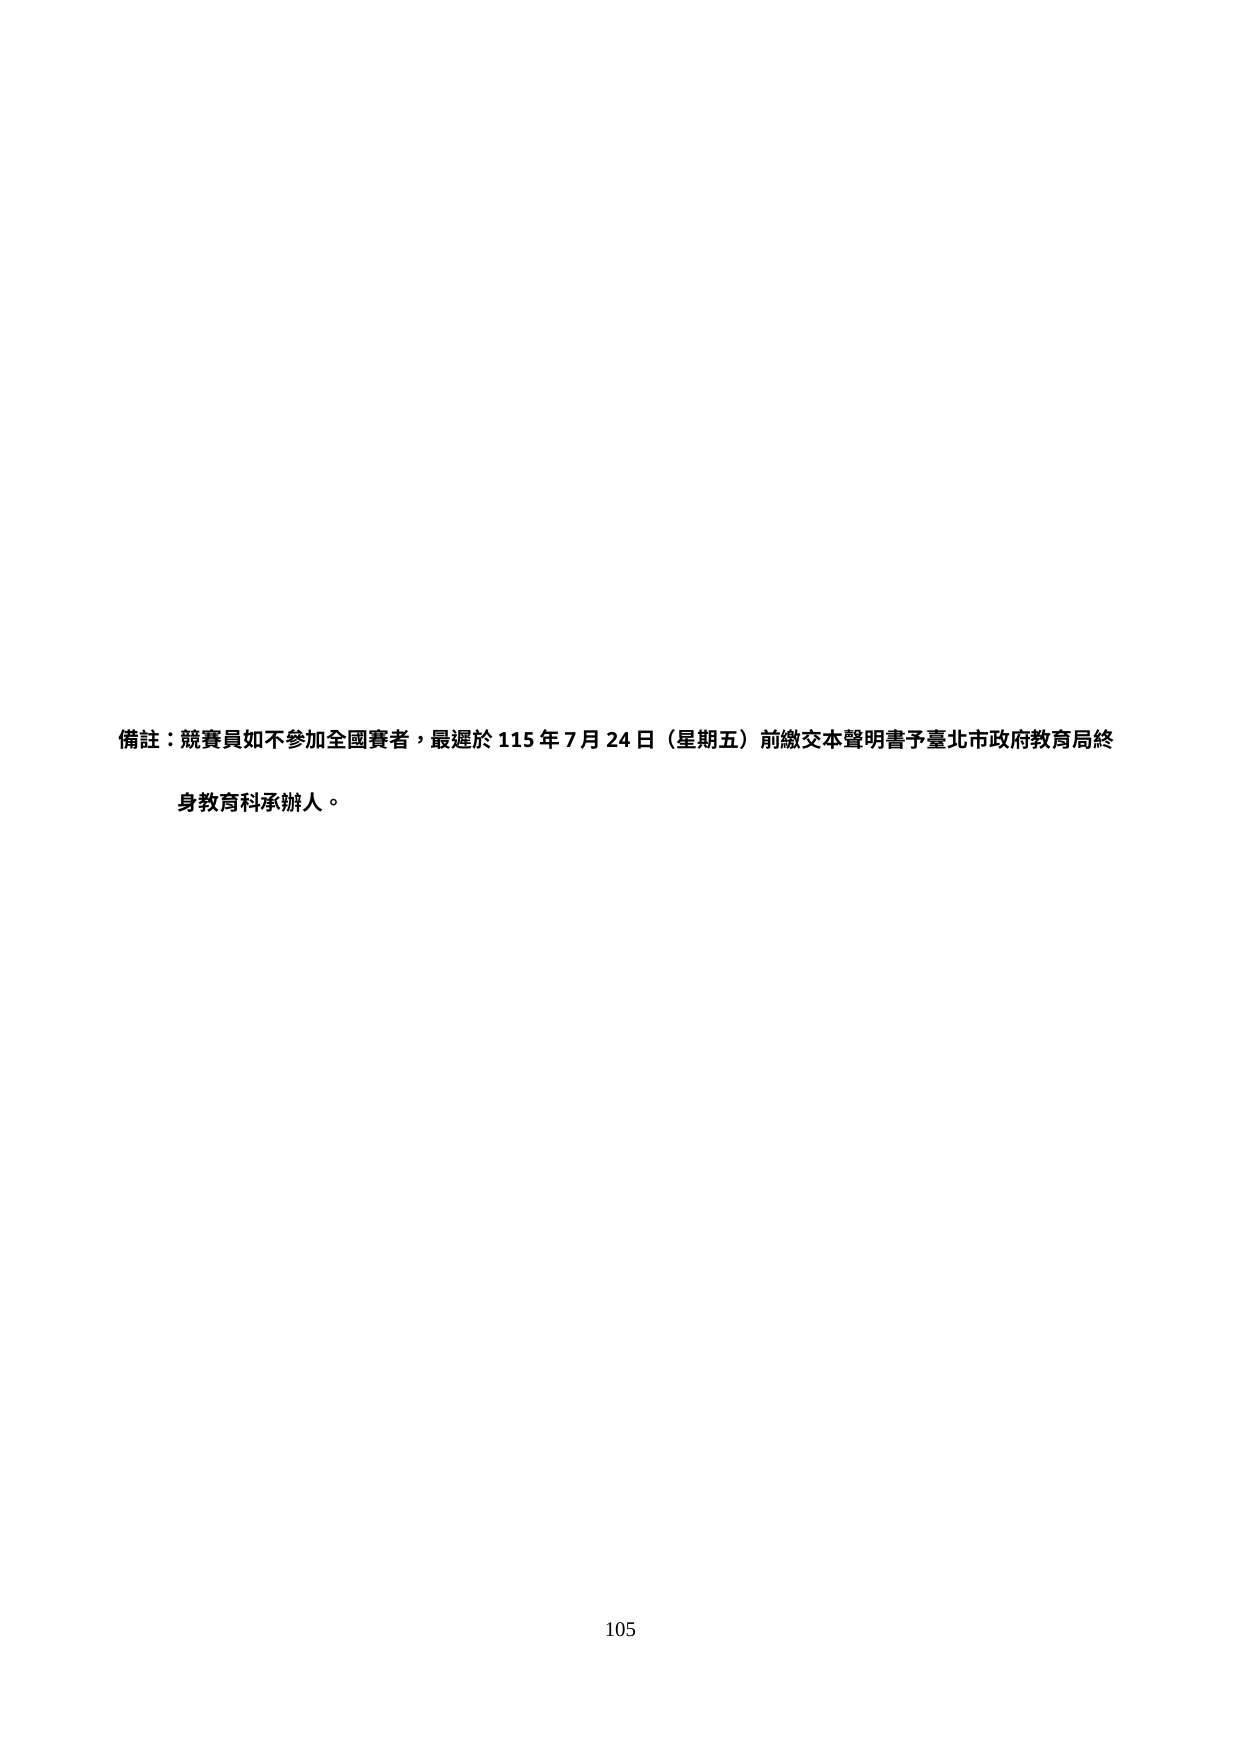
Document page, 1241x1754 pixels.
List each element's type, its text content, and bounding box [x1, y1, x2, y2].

text 備註：競賽員如不參加全國賽者，最遲於115年7月24日（星期五）前繳交本聲明書予臺北市政府教育局終身教育科承辦人。 [118, 697, 1122, 822]
